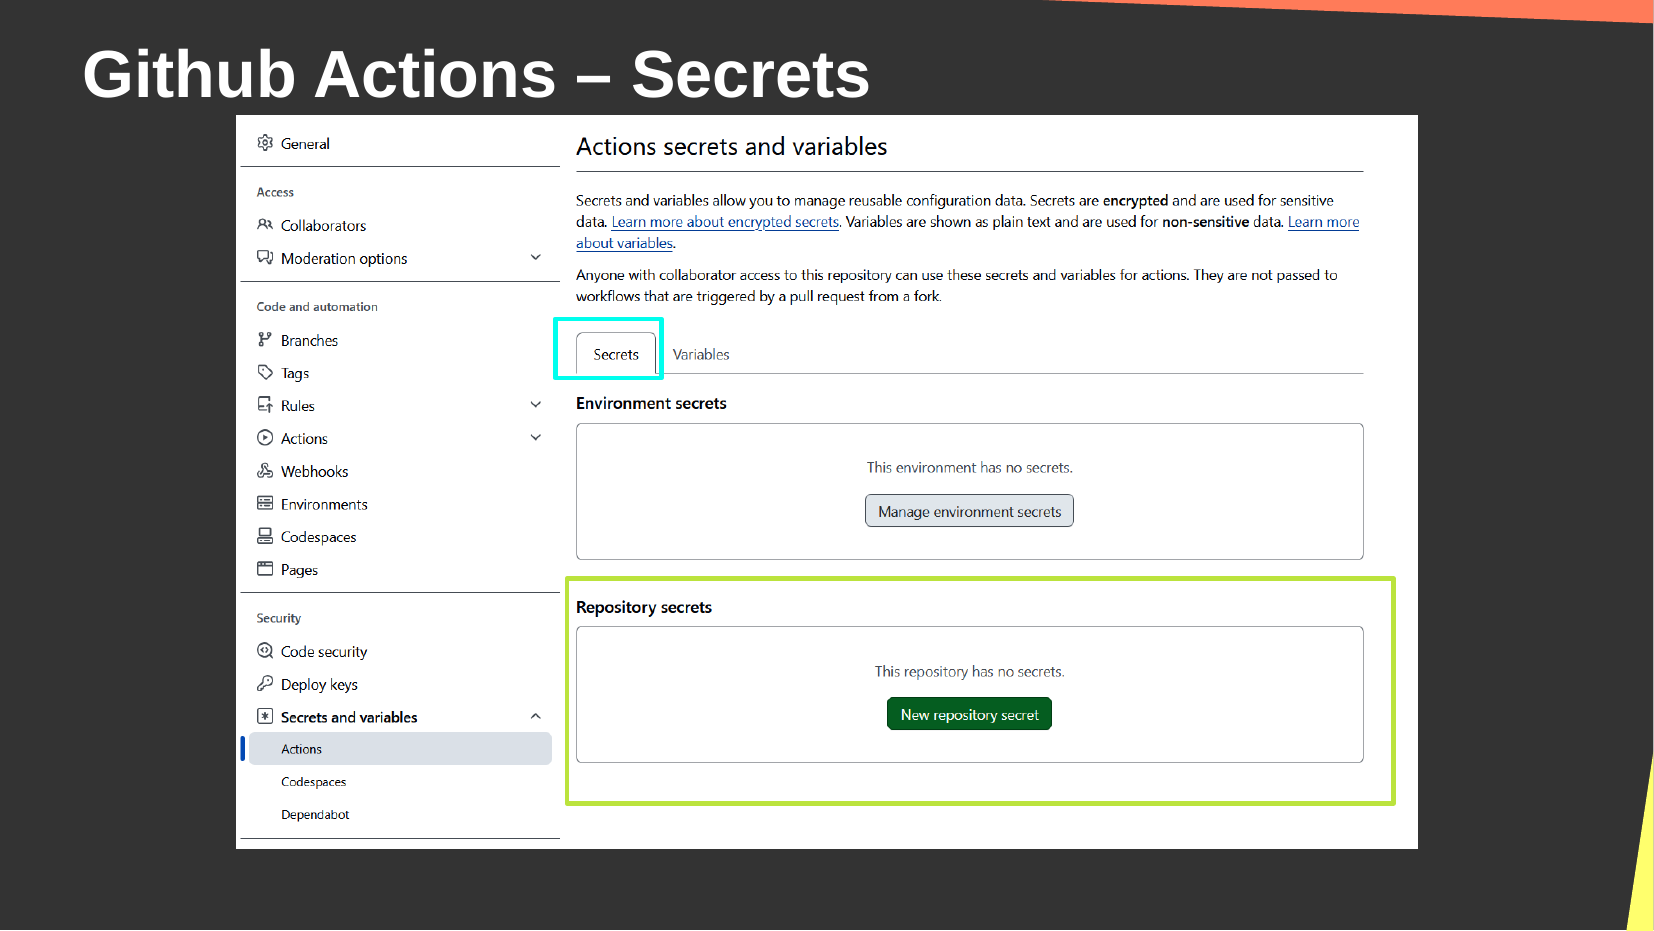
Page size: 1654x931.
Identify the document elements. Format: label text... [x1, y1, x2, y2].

picture [236, 115, 1418, 849]
text_box [1042, 0, 1654, 24]
title Github Actions – Secrets [82, 37, 1489, 113]
text_box [1626, 747, 1654, 931]
